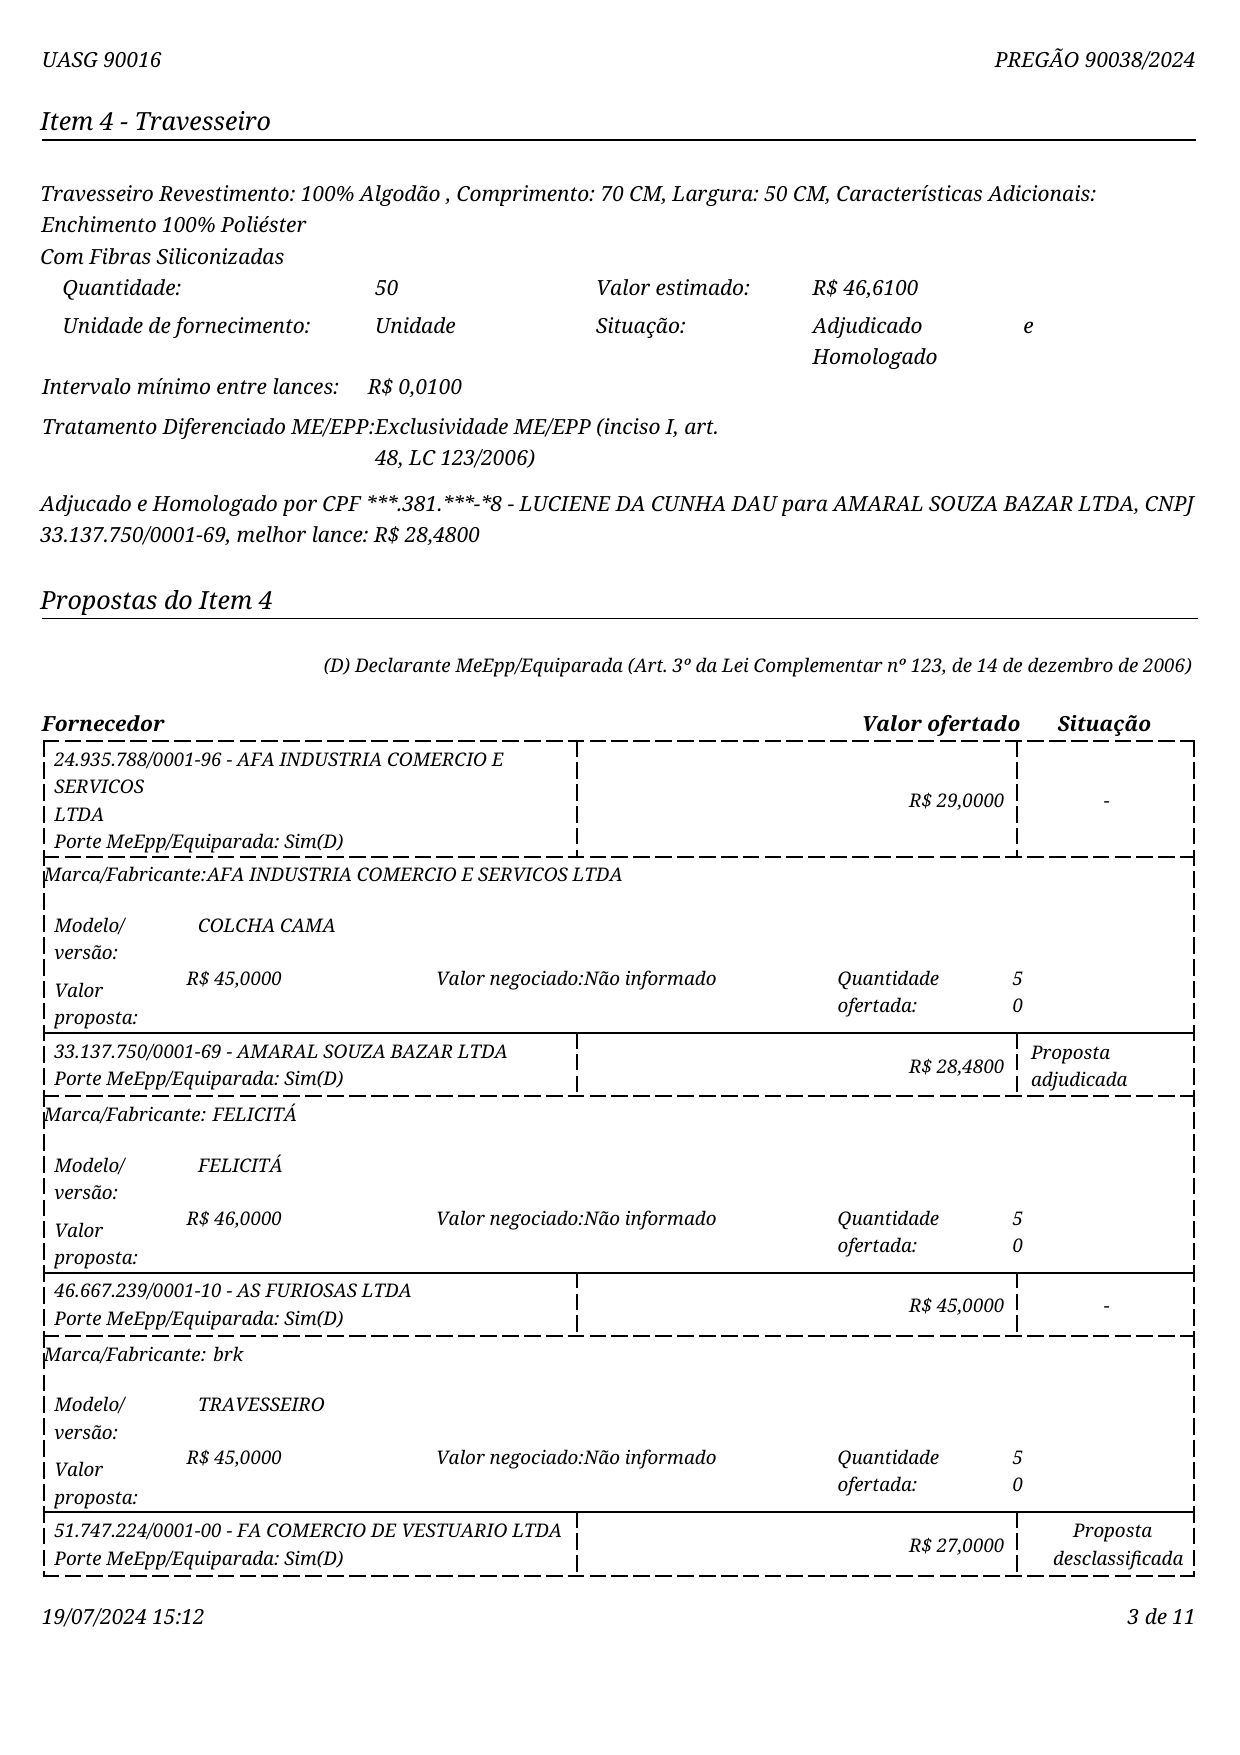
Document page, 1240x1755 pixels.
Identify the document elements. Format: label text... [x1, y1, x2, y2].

table_cell [577, 1034, 837, 1095]
table_cell R$ 46,0000 Valor negociado: Não informado [186, 1199, 837, 1272]
table_header - [1031, 740, 1194, 856]
table_cell [1031, 908, 1194, 959]
table_header R$ 29,0000 [838, 740, 1017, 856]
table_cell 50 [1002, 1199, 1031, 1272]
table_cell [1031, 1095, 1194, 1148]
table_cell R$ 28,4800 [838, 1034, 1017, 1095]
text 33.137.750/0001-69, melhor lance: R$ 28,4800 [40, 520, 1198, 548]
table_cell Modelo/versão: Valor proposta: [44, 1388, 186, 1511]
table_cell [1017, 1034, 1031, 1095]
table_cell [1031, 1388, 1194, 1438]
table_cell R$ 45,0000 [838, 1274, 1017, 1335]
text Travesseiro Revestimento: 100% Algodão , Comprimento: 70 CM, Largura: 50 CM, Características Adicionais: Enchimento 100% Poliéster [40, 179, 1198, 239]
table_cell Quantidade ofertada: [838, 1438, 1002, 1511]
table_cell 50 [1002, 959, 1031, 1032]
text Com Fibras Siliconizadas [40, 242, 1198, 270]
table_cell COLCHA CAMA [186, 908, 837, 959]
table_cell [577, 1513, 837, 1574]
table_cell Marca/Fabricante: AFA INDUSTRIA COMERCIO E SERVICOS LTDA [44, 856, 837, 908]
table_cell [838, 856, 1031, 908]
table_cell 51.747.224/0001-00 - FA COMERCIO DE VESTUARIO LTDA Porte MeEpp/Equiparada: Sim(D) [44, 1513, 577, 1574]
table_cell Quantidade ofertada: [838, 959, 1002, 1032]
table_cell [838, 1335, 1031, 1388]
table_cell [1031, 1199, 1194, 1272]
table_cell [838, 1388, 1031, 1438]
table_cell R$ 27,0000 [838, 1513, 1017, 1574]
table_cell [838, 1095, 1031, 1148]
table_cell 33.137.750/0001-69 - AMARAL SOUZA BAZAR LTDA Porte MeEpp/Equiparada: Sim(D) [44, 1034, 577, 1095]
table_cell Marca/Fabricante: brk [44, 1335, 837, 1388]
text (D) Declarante MeEpp/Equiparada (Art. 3º da Lei Complementar nº 123, de 14 de dezembro de 2006) [42, 652, 1194, 678]
table_cell [1017, 1274, 1031, 1335]
table_cell [1017, 1513, 1031, 1574]
text Tratamento Diferenciado ME/EPP: Exclusividade ME/EPP (inciso I, art. [42, 412, 1198, 440]
table_cell [1031, 856, 1194, 908]
text 48, LC 123/2006) [375, 443, 1198, 471]
table_header Valor estimado: Situação: [596, 273, 812, 372]
text Item 4 - Travesseiro [40, 104, 1198, 138]
table_cell Modelo/versão: Valor proposta: [44, 1148, 186, 1272]
table_header 24.935.788/0001-96 - AFA INDUSTRIA COMERCIO E SERVICOS LTDA Porte MeEpp/Equiparada: Sim(D) [44, 740, 577, 856]
table_cell TRAVESSEIRO [186, 1388, 837, 1438]
text Intervalo mínimo entre lances: R$ 0,0100 [42, 372, 1198, 400]
table_header Quantidade: Unidade de fornecimento: [63, 273, 375, 372]
text Fornecedor Valor ofertado Situação [42, 709, 1198, 738]
table_header 50 Unidade [375, 273, 596, 372]
table_cell [838, 908, 1031, 959]
table_cell R$ 45,0000 Valor negociado: Não informado [186, 1438, 837, 1511]
table_header R$ 46,6100 Adjudicado e Homologado [813, 273, 1036, 372]
table_cell 50 [1002, 1438, 1031, 1511]
table_cell [577, 1274, 837, 1335]
table_cell Proposta desclassificada [1031, 1513, 1194, 1574]
table_cell - [1031, 1274, 1194, 1335]
text Propostas do Item 4 [40, 582, 1198, 616]
text Adjucado e Homologado por CPF ***.381.***-*8 - LUCIENE DA CUNHA DAU para AMARAL SOUZA BAZAR LTDA, CNPJ [40, 489, 1198, 517]
table_cell Marca/Fabricante: FELICITÁ [44, 1095, 837, 1148]
table_header [1017, 740, 1031, 856]
table_cell [838, 1148, 1031, 1198]
table_cell Modelo/versão: Valor proposta: [44, 908, 186, 1032]
table_cell [1031, 1438, 1194, 1511]
table_cell FELICITÁ [186, 1148, 837, 1198]
table_cell [1031, 1148, 1194, 1198]
table_cell R$ 45,0000 Valor negociado: Não informado [186, 959, 837, 1032]
table_cell Quantidade ofertada: [838, 1199, 1002, 1272]
table_cell Proposta adjudicada [1031, 1034, 1194, 1095]
table_cell [1031, 1335, 1194, 1388]
table_header [577, 740, 837, 856]
table_cell 46.667.239/0001-10 - AS FURIOSAS LTDA Porte MeEpp/Equiparada: Sim(D) [44, 1274, 577, 1335]
table_cell [1031, 959, 1194, 1032]
